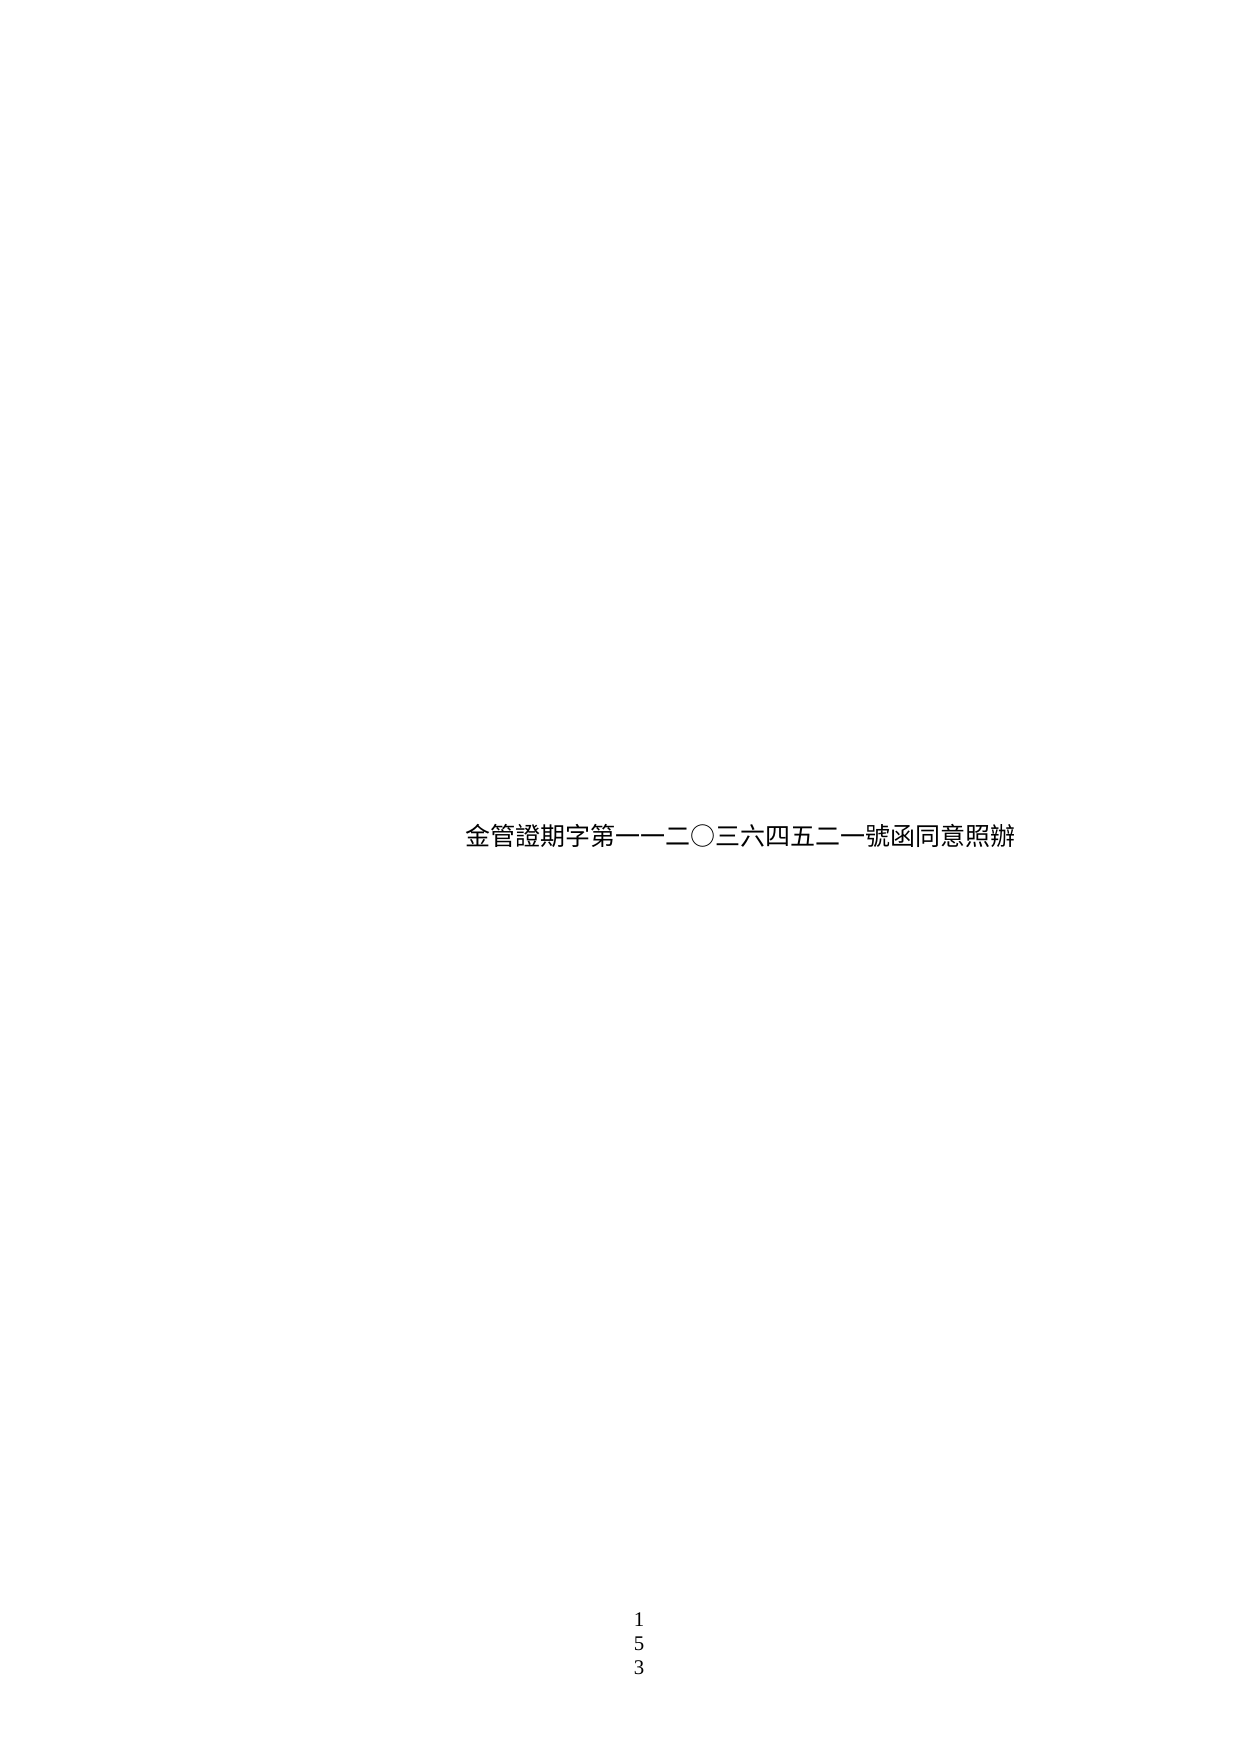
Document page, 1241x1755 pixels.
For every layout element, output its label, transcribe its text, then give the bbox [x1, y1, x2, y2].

text 金管證期字第一一二○三六四五二一號函同意照辦 [277, 816, 1168, 852]
